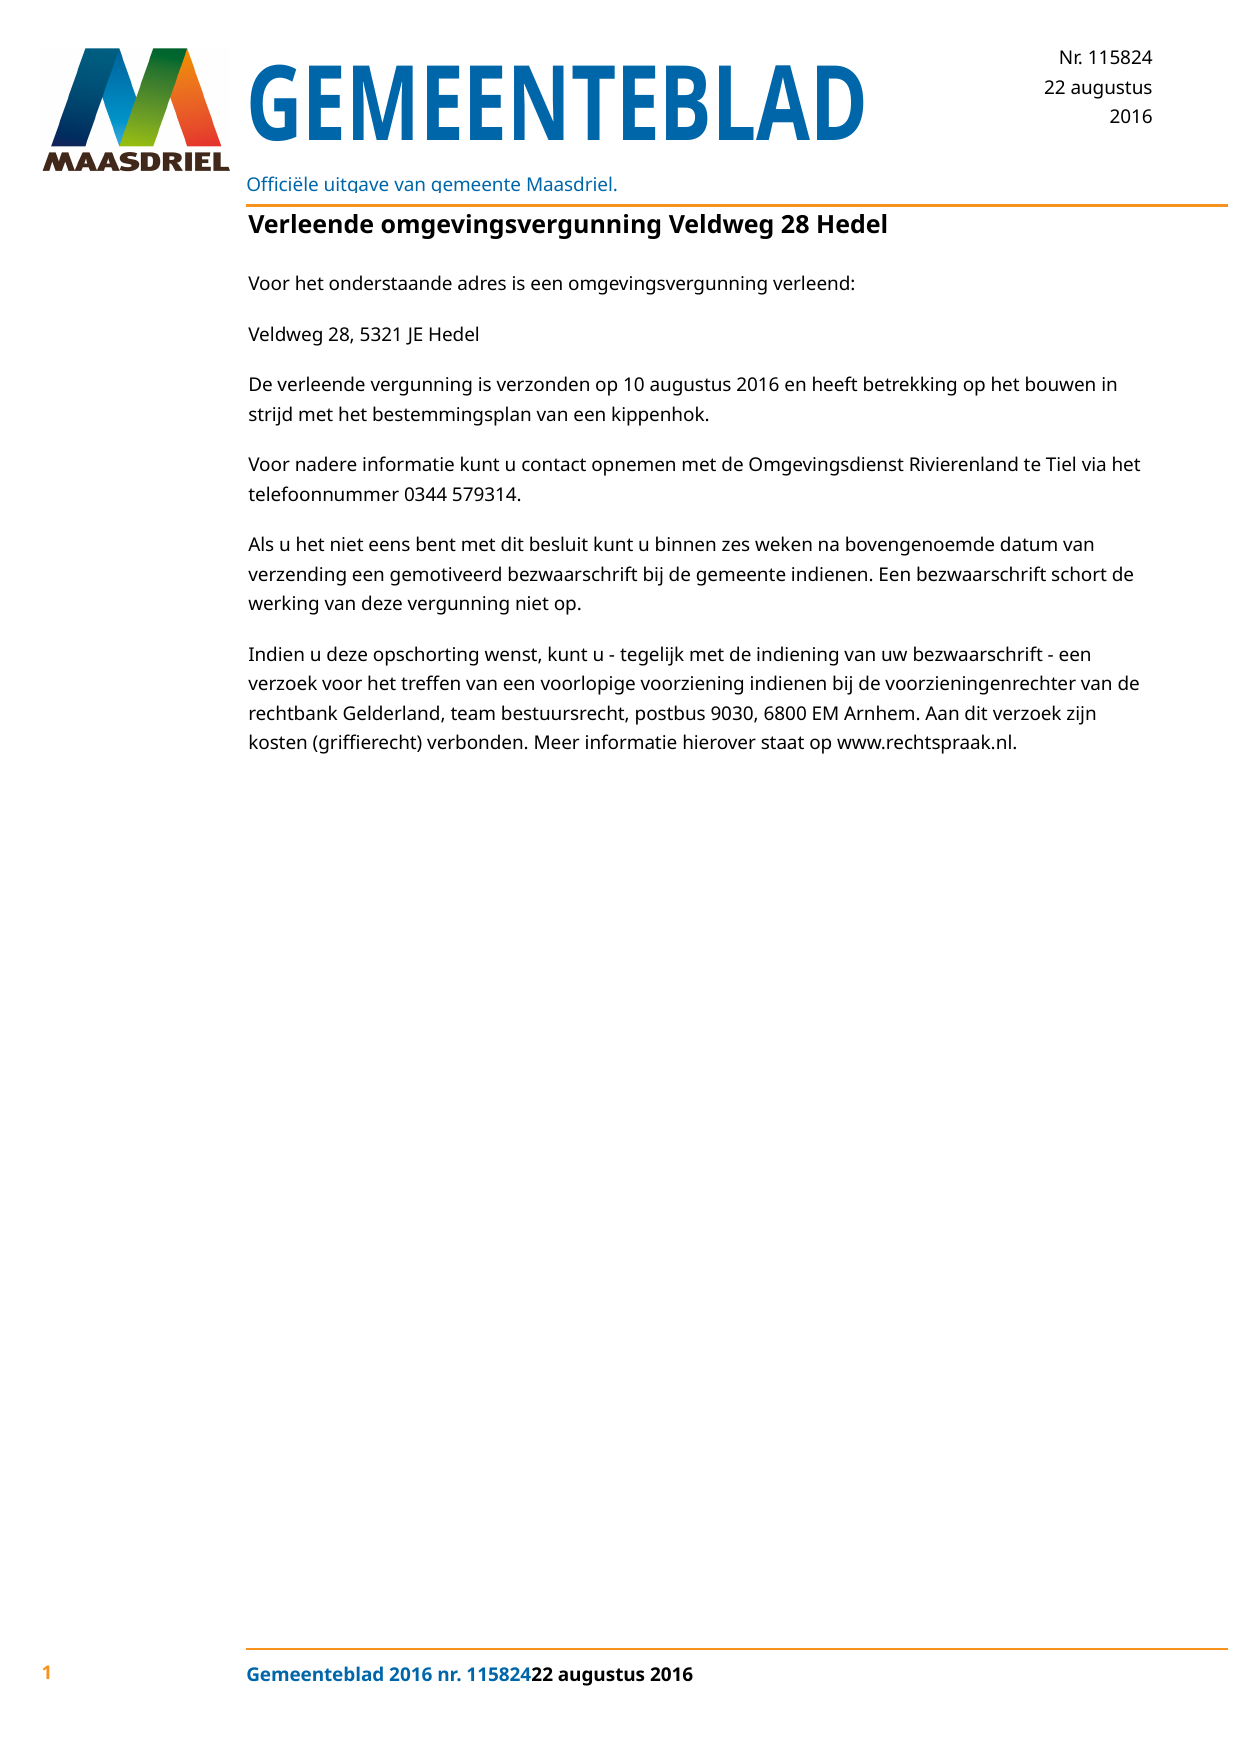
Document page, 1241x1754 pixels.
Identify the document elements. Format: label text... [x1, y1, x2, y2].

text Voor het onderstaande adres is een omgevingsvergunning verleend: [248, 270, 1152, 296]
text Verleende omgevingsvergunning Veldweg 28 Hedel [248, 207, 1152, 241]
picture [41, 47, 231, 172]
text De verleende vergunning is verzonden op 10 augustus 2016 en heeft betrekking op het bouwen in strijd met het bestemmingsplan van een kippenhok. [248, 371, 1152, 426]
text Indien u deze opschorting wenst, kunt u - tegelijk met de indiening van uw bezwaarschrift - een verzoek voor het treffen van een voorlopige voorziening indienen bij de voorzieningenrechter van de rechtbank Gelderland, team bestuursrecht, postbus 9030, 6800 EM Arnhem. Aan dit verzoek zijn kosten (griffierecht) verbonden. Meer informatie hierover staat op www.rechtspraak.nl. [248, 641, 1152, 755]
text Veldweg 28, 5321 JE Hedel [248, 321, 1152, 346]
text Voor nadere informatie kunt u contact opnemen met de Omgevingsdienst Rivierenland te Tiel via het telefoonnummer 0344 579314. [248, 451, 1152, 506]
text Als u het niet eens bent met dit besluit kunt u binnen zes weken na bovengenoemde datum van verzending een gemotiveerd bezwaarschrift bij de gemeente indienen. Een bezwaarschrift schort de werking van deze vergunning niet op. [248, 531, 1152, 616]
